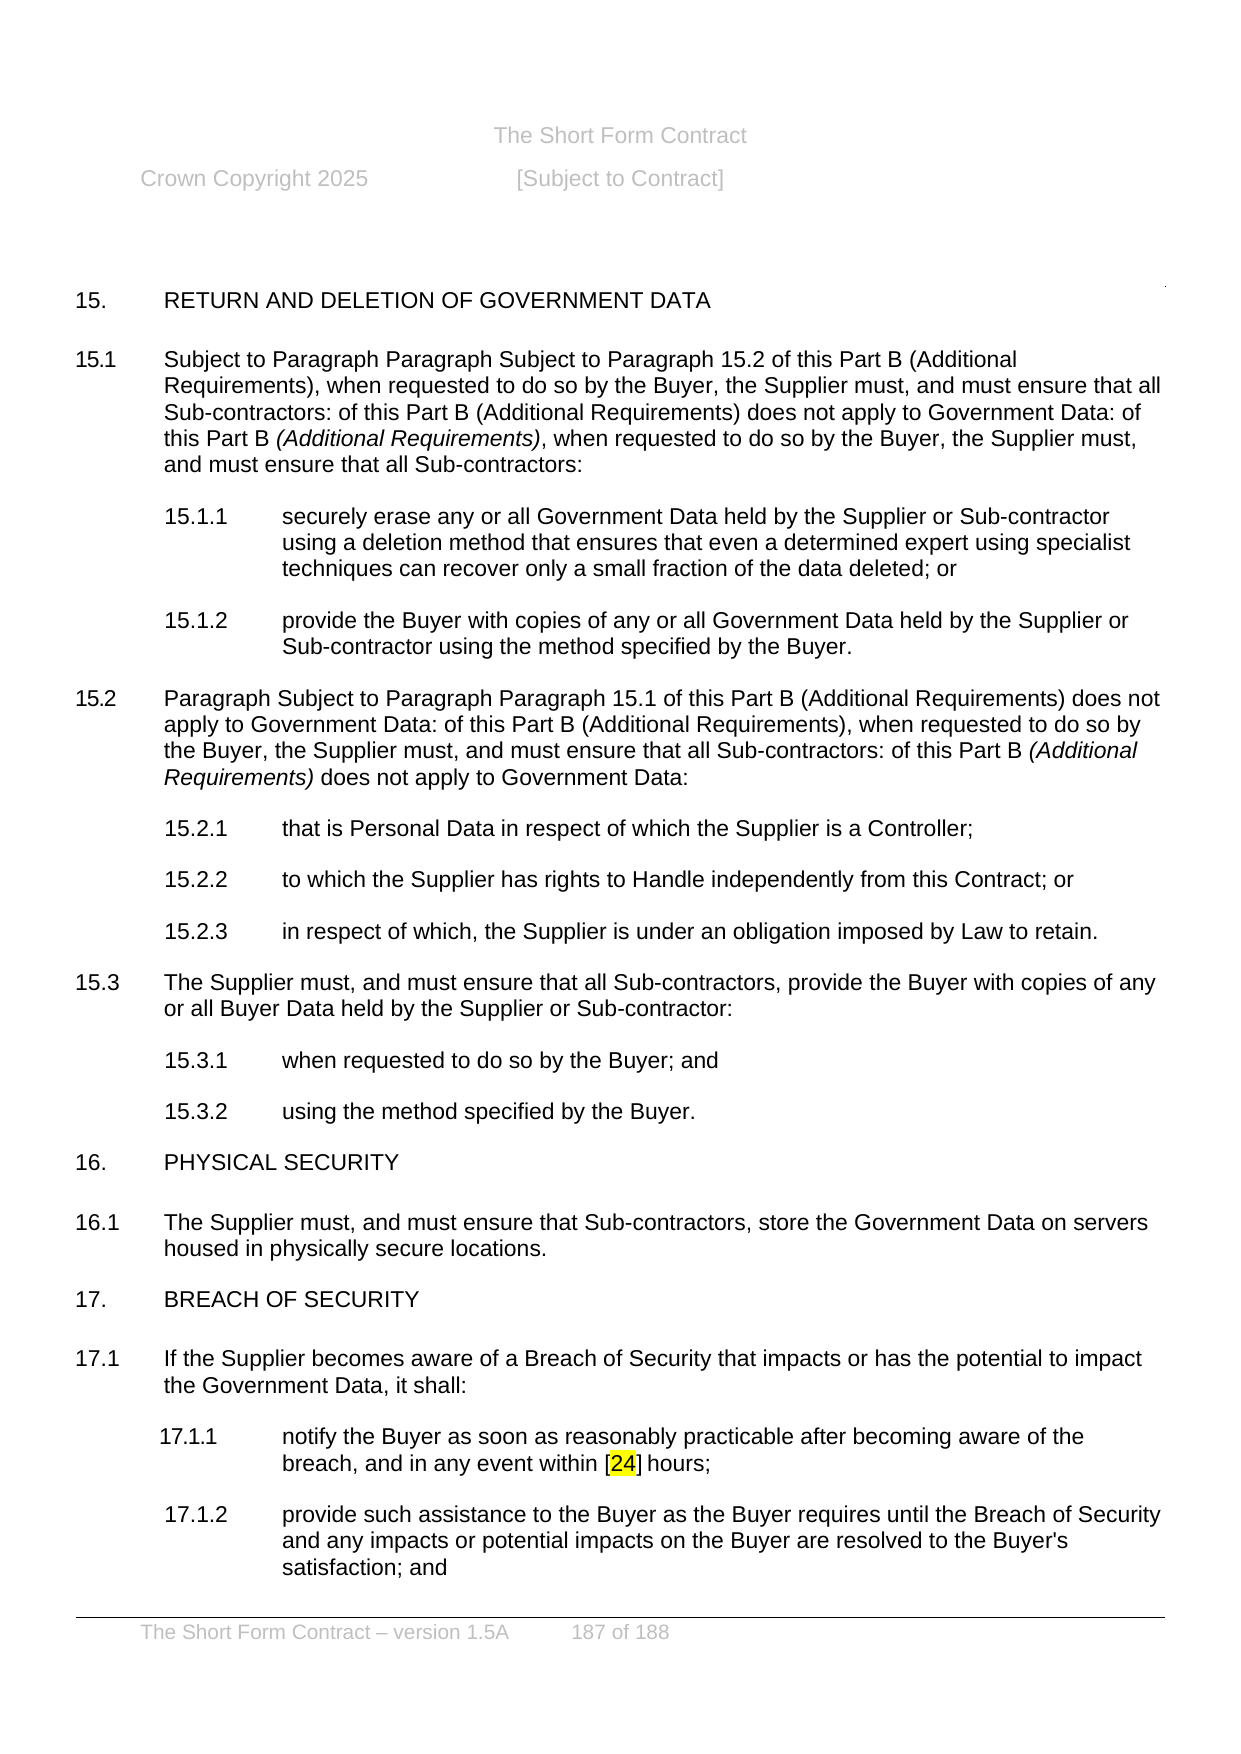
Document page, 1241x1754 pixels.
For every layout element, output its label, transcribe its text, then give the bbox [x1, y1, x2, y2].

list If the Supplier becomes aware of a Breach of Security that impacts or has the potential to impact the Government Data, it shall: [75, 1345, 1166, 1398]
list RETURN AND DELETION OF GOVERNMENT DATA [75, 287, 1166, 313]
list Subject to Paragraph 15.2 of this Part B (Additional Requirements), when requested to do so by the Buyer, the Supplier must, and must ensure that all Sub-contractors: [75, 346, 1166, 478]
list using the method specified by the Buyer. [223, 1098, 1166, 1124]
list provide the Buyer with copies of any or all Government Data held by the Supplier or Sub-contractor using the method specified by the Buyer. [223, 607, 1166, 659]
list BREACH OF SECURITY [75, 1286, 1166, 1313]
list securely erase any or all Government Data held by the Supplier or Sub-contractor using a deletion method that ensures that even a determined expert using specialist techniques can recover only a small fraction of the data deleted; or [223, 503, 1166, 582]
list provide such assistance to the Buyer as the Buyer requires until the Breach of Security and any impacts or potential impacts on the Buyer are resolved to the Buyer's satisfaction; and [223, 1501, 1166, 1580]
list when requested to do so by the Buyer; and [223, 1047, 1166, 1073]
list The Supplier must, and must ensure that Sub-contractors, store the Government Data on servers housed in physically secure locations. [75, 1208, 1166, 1261]
list notify the Buyer as soon as reasonably practicable after becoming aware of the breach, and in any event within [24] hours; [223, 1423, 1166, 1476]
list in respect of which, the Supplier is under an obligation imposed by Law to retain. [223, 918, 1166, 944]
list that is Personal Data in respect of which the Supplier is a Controller; [223, 815, 1166, 841]
list Paragraph 15.1 of this Part B (Additional Requirements) does not apply to Government Data: [75, 684, 1166, 790]
list PHYSICAL SECURITY [75, 1149, 1166, 1176]
list The Supplier must, and must ensure that all Sub-contractors, provide the Buyer with copies of any or all Buyer Data held by the Supplier or Sub-contractor: [75, 969, 1166, 1022]
list to which the Supplier has rights to Handle independently from this Contract; or [223, 866, 1166, 893]
